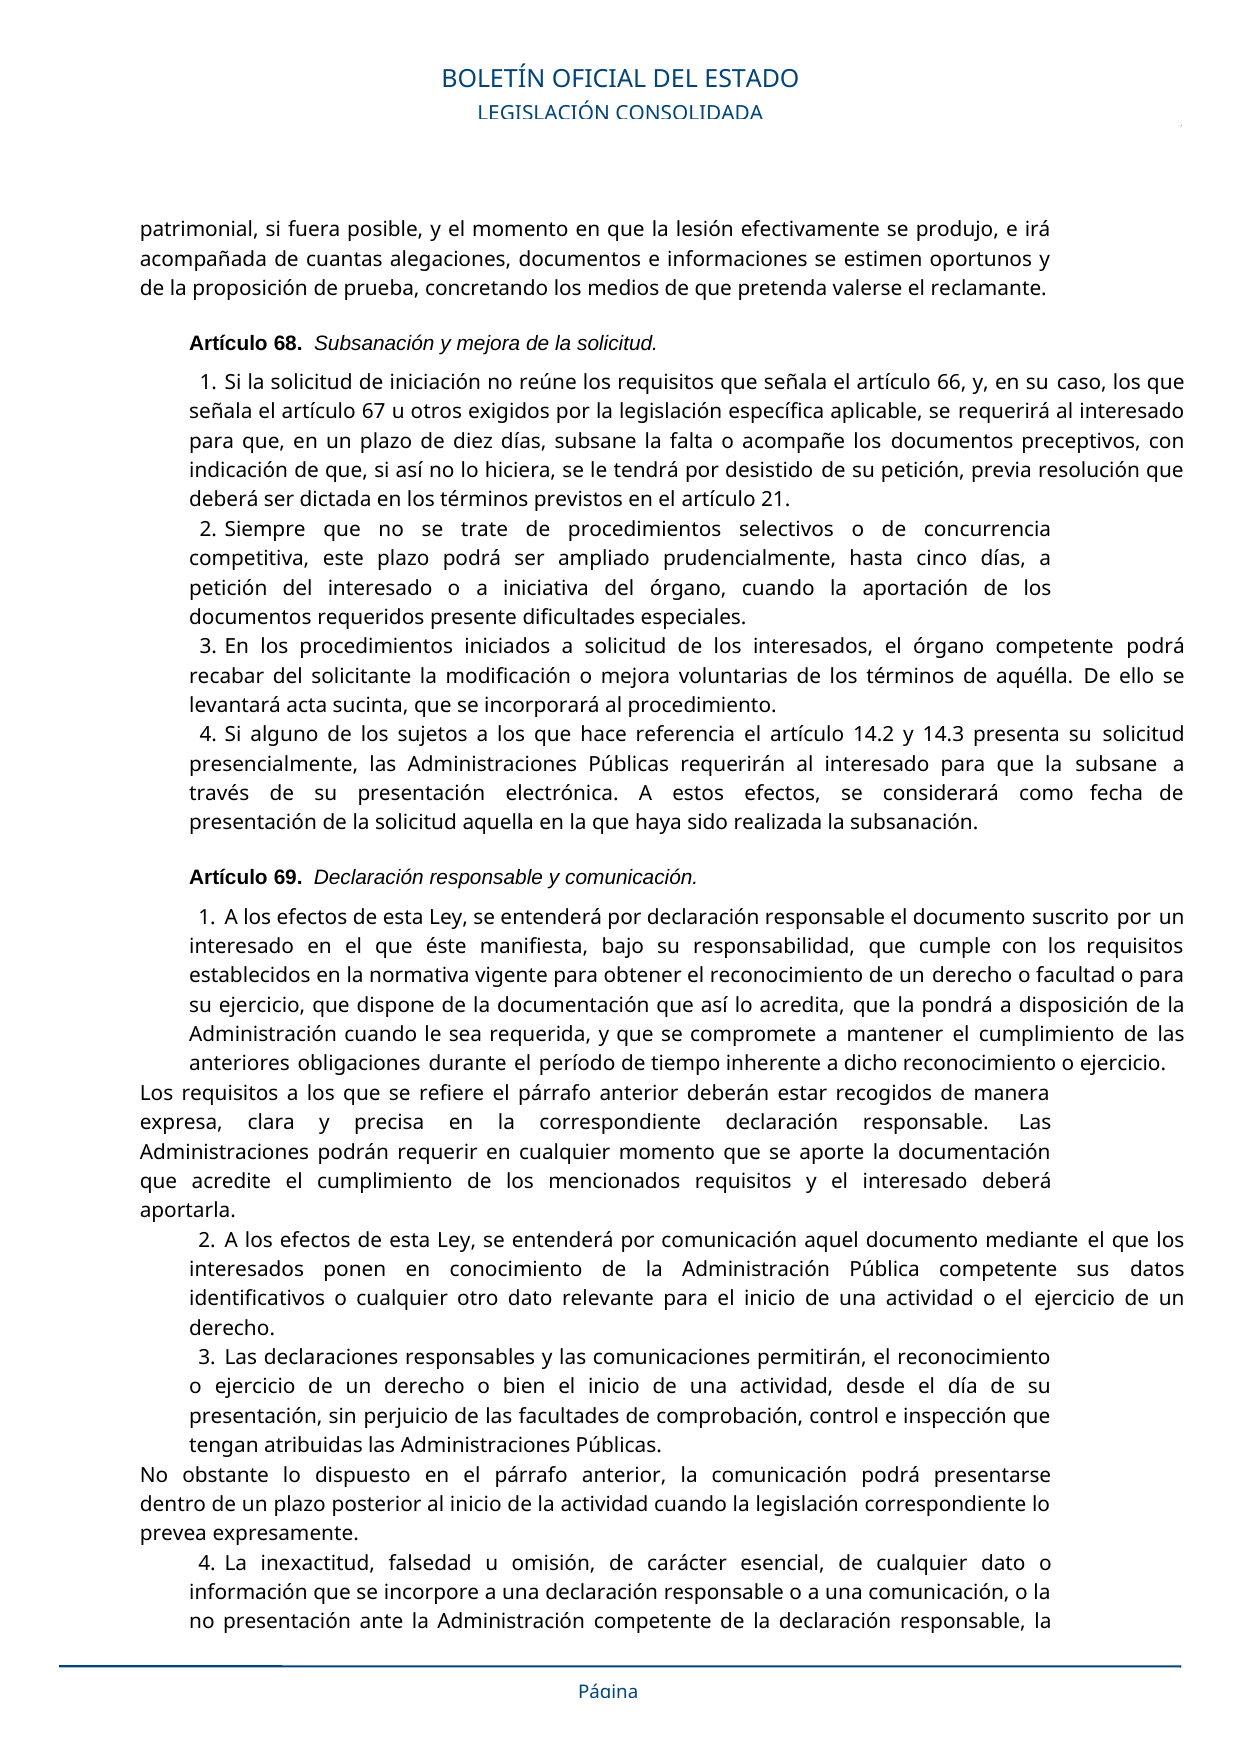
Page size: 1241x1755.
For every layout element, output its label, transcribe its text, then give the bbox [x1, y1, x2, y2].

text patrimonial, si fuera posible, y el momento en que la lesión efectivamente se produjo, e irá acompañada de cuantas alegaciones, documentos e informaciones se estimen oportunos y de la proposición de prueba, concretando los medios de que pretenda valerse el reclamante. [139, 214, 1052, 302]
text Artículo 68. Subsanación y mejora de la solicitud. [189, 330, 1184, 354]
list Si la solicitud de iniciación no reúne los requisitos que señala el artículo 66, y, en su caso, los que señala el artículo 67 u otros exigidos por la legislación específica aplicable, se requerirá al interesado para que, en un plazo de diez días, subsane la falta o acompañe los documentos preceptivos, con indicación de que, si así no lo hiciera, se le tendrá por desistido de su petición, previa resolución que deberá ser dictada en los términos previstos en el artículo 21. [164, 367, 1184, 513]
list A los efectos de esta Ley, se entenderá por comunicación aquel documento mediante el que los interesados ponen en conocimiento de la Administración Pública competente sus datos identificativos o cualquier otro dato relevante para el inicio de una actividad o el ejercicio de un derecho. [163, 1225, 1184, 1341]
list Si alguno de los sujetos a los que hace referencia el artículo 14.2 y 14.3 presenta su solicitud presencialmente, las Administraciones Públicas requerirán al interesado para que la subsane a través de su presentación electrónica. A estos efectos, se considerará como fecha de presentación de la solicitud aquella en la que haya sido realizada la subsanación. [164, 719, 1184, 836]
text Artículo 69. Declaración responsable y comunicación. [189, 865, 1184, 889]
list A los efectos de esta Ley, se entenderá por declaración responsable el documento suscrito por un interesado en el que éste manifiesta, bajo su responsabilidad, que cumple con los requisitos establecidos en la normativa vigente para obtener el reconocimiento de un derecho o facultad o para su ejercicio, que dispone de la documentación que así lo acredita, que la pondrá a disposición de la Administración cuando le sea requerida, y que se compromete a mantener el cumplimiento de las anteriores obligaciones durante el período de tiempo inherente a dicho reconocimiento o ejercicio. [163, 902, 1184, 1077]
text Los requisitos a los que se refiere el párrafo anterior deberán estar recogidos de manera expresa, clara y precisa en la correspondiente declaración responsable. Las Administraciones podrán requerir en cualquier momento que se aporte la documentación que acredite el cumplimiento de los mencionados requisitos y el interesado deberá aportarla. [139, 1078, 1052, 1224]
list Las declaraciones responsables y las comunicaciones permitirán, el reconocimiento o ejercicio de un derecho o bien el inicio de una actividad, desde el día de su presentación, sin perjuicio de las facultades de comprobación, control e inspección que tengan atribuidas las Administraciones Públicas. [163, 1342, 1052, 1458]
text No obstante lo dispuesto en el párrafo anterior, la comunicación podrá presentarse dentro de un plazo posterior al inicio de la actividad cuando la legislación correspondiente lo prevea expresamente. [139, 1460, 1052, 1547]
list La inexactitud, falsedad u omisión, de carácter esencial, de cualquier dato o información que se incorpore a una declaración responsable o a una comunicación, o la no presentación ante la Administración competente de la declaración responsable, la [163, 1548, 1052, 1635]
list Siempre que no se trate de procedimientos selectivos o de concurrencia competitiva, este plazo podrá ser ampliado prudencialmente, hasta cinco días, a petición del interesado o a iniciativa del órgano, cuando la aportación de los documentos requeridos presente dificultades especiales. [164, 514, 1052, 630]
list En los procedimientos iniciados a solicitud de los interesados, el órgano competente podrá recabar del solicitante la modificación o mejora voluntarias de los términos de aquélla. De ello se levantará acta sucinta, que se incorporará al procedimiento. [164, 632, 1184, 718]
